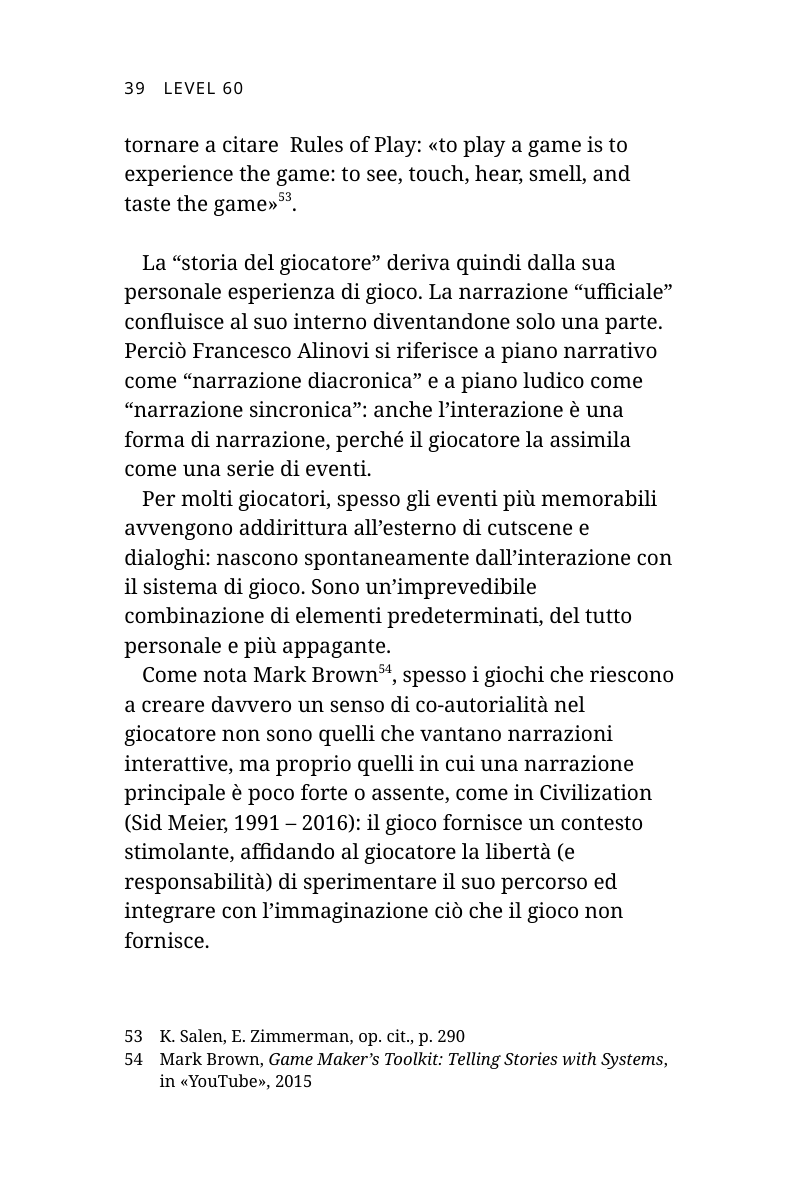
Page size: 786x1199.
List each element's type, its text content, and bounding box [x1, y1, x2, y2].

text Per molti giocatori, spesso gli eventi più memorabili avvengono addirittura all’esterno di cutscene e dialoghi: nascono spontaneamente dall’interazione con il sistema di gioco. Sono un’imprevedibile combinazione di elementi predeterminati, del tutto personale e più appagante. [124, 483, 679, 659]
text Mark Brown, Game Maker’s Toolkit: Telling Stories with Systems, in «YouTube», 2015 [124, 1047, 679, 1093]
text K. Salen, E. Zimmerman, op. cit., p. 290 [124, 1024, 679, 1047]
text tornare a citare Rules of Play: «to play a game is to experience the game: to see, touch, hear, smell, and taste the game». [124, 129, 679, 217]
text Come nota Mark Brown, spesso i giochi che riescono a creare davvero un senso di co-autorialità nel giocatore non sono quelli che vantano narrazioni interattive, ma proprio quelli in cui una narrazione principale è poco forte o assente, come in Civilization (Sid Meier, 1991 – 2016): il gioco fornisce un contesto stimolante, affidando al giocatore la libertà (e responsabilità) di sperimentare il suo percorso ed integrare con l’immaginazione ciò che il gioco non fornisce. [124, 659, 679, 954]
text La “storia del giocatore” deriva quindi dalla sua personale esperienza di gioco. La narrazione “ufficiale” confluisce al suo interno diventandone solo una parte. Perciò Francesco Alinovi si riferisce a piano narrativo come “narrazione diacronica” e a piano ludico come “narrazione sincronica”: anche l’interazione è una forma di narrazione, perché il giocatore la assimila come una serie di eventi. [124, 247, 679, 483]
